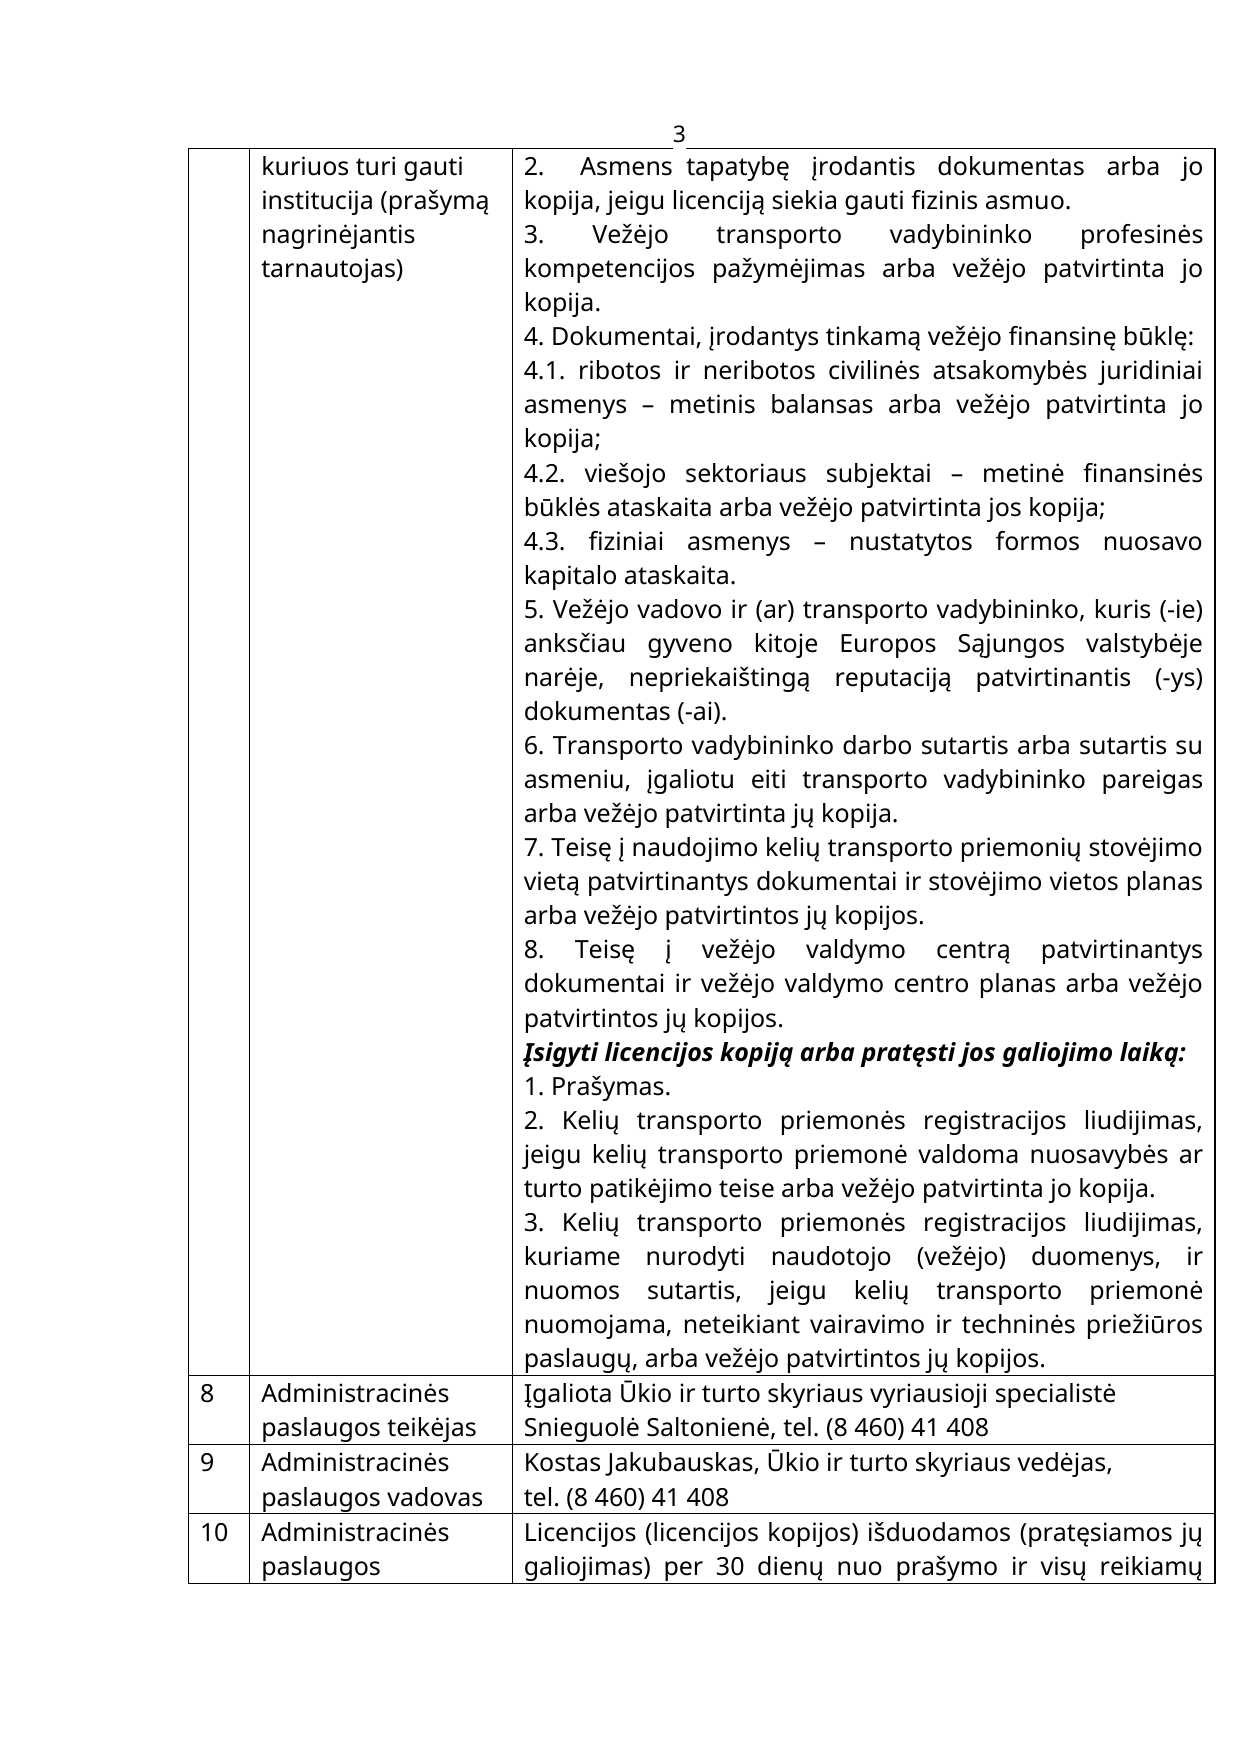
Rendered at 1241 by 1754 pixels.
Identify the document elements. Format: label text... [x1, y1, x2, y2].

table_cell kuriuos turi gauti institucija (prašymą nagrinėjantis tarnautojas) [250, 149, 512, 1375]
table_cell Kostas Jakubauskas, Ūkio ir turto skyriaus vedėjas, tel. (8 460) 41 408 [513, 1445, 1214, 1513]
table_cell 2. Asmens tapatybę įrodantis dokumentas arba jo kopija, jeigu licenciją siekia gauti fizinis asmuo. 3. Vežėjo transporto vadybininko profesinės kompetencijos pažymėjimas arba vežėjo patvirtinta jo kopija. 4. Dokumentai, įrodantys tinkamą vežėjo finansinę būklę: 4.1. ribotos ir neribotos civilinės atsakomybės juridiniai asmenys – metinis balansas arba vežėjo patvirtinta jo kopija; 4.2. viešojo sektoriaus subjektai – metinė finansinės būklės ataskaita arba vežėjo patvirtinta jos kopija; 4.3. fiziniai asmenys – nustatytos formos nuosavo kapitalo ataskaita. 5. Vežėjo vadovo ir (ar) transporto vadybininko, kuris (-ie) anksčiau gyveno kitoje Europos Sąjungos valstybėje narėje, nepriekaištingą reputaciją patvirtinantis (-ys) dokumentas (-ai). 6. Transporto vadybininko darbo sutartis arba sutartis su asmeniu, įgaliotu eiti transporto vadybininko pareigas arba vežėjo patvirtinta jų kopija. 7. Teisę į naudojimo kelių transporto priemonių stovėjimo vietą patvirtinantys dokumentai ir stovėjimo vietos planas arba vežėjo patvirtintos jų kopijos. 8. Teisę į vežėjo valdymo centrą patvirtinantys dokumentai ir vežėjo valdymo centro planas arba vežėjo patvirtintos jų kopijos. Įsigyti licencijos kopiją arba pratęsti jos galiojimo laiką: 1. Prašymas. 2. Kelių transporto priemonės registracijos liudijimas, jeigu kelių transporto priemonė valdoma nuosavybės ar turto patikėjimo teise arba vežėjo patvirtinta jo kopija. 3. Kelių transporto priemonės registracijos liudijimas, kuriame nurodyti naudotojo (vežėjo) duomenys, ir nuomos sutartis, jeigu kelių transporto priemonė nuomojama, neteikiant vairavimo ir techninės priežiūros paslaugų, arba vežėjo patvirtintos jų kopijos. [513, 149, 1214, 1375]
table_cell Administracinės paslaugos vadovas [250, 1445, 512, 1513]
table_cell 8 [189, 1376, 249, 1444]
table_cell Įgaliota Ūkio ir turto skyriaus vyriausioji specialistė Snieguolė Saltonienė, tel. (8 460) 41 408 [513, 1376, 1214, 1444]
table_cell Licencijos (licencijos kopijos) išduodamos (pratęsiamos jų galiojimas) per 30 dienų nuo prašymo ir visų reikiamų [513, 1514, 1214, 1582]
table_cell 10 [189, 1514, 249, 1582]
table_cell 9 [189, 1445, 249, 1513]
table_cell Administracinės paslaugos teikėjas [250, 1376, 512, 1444]
table_cell [189, 149, 249, 1375]
table_cell Administracinės paslaugos [250, 1514, 512, 1582]
